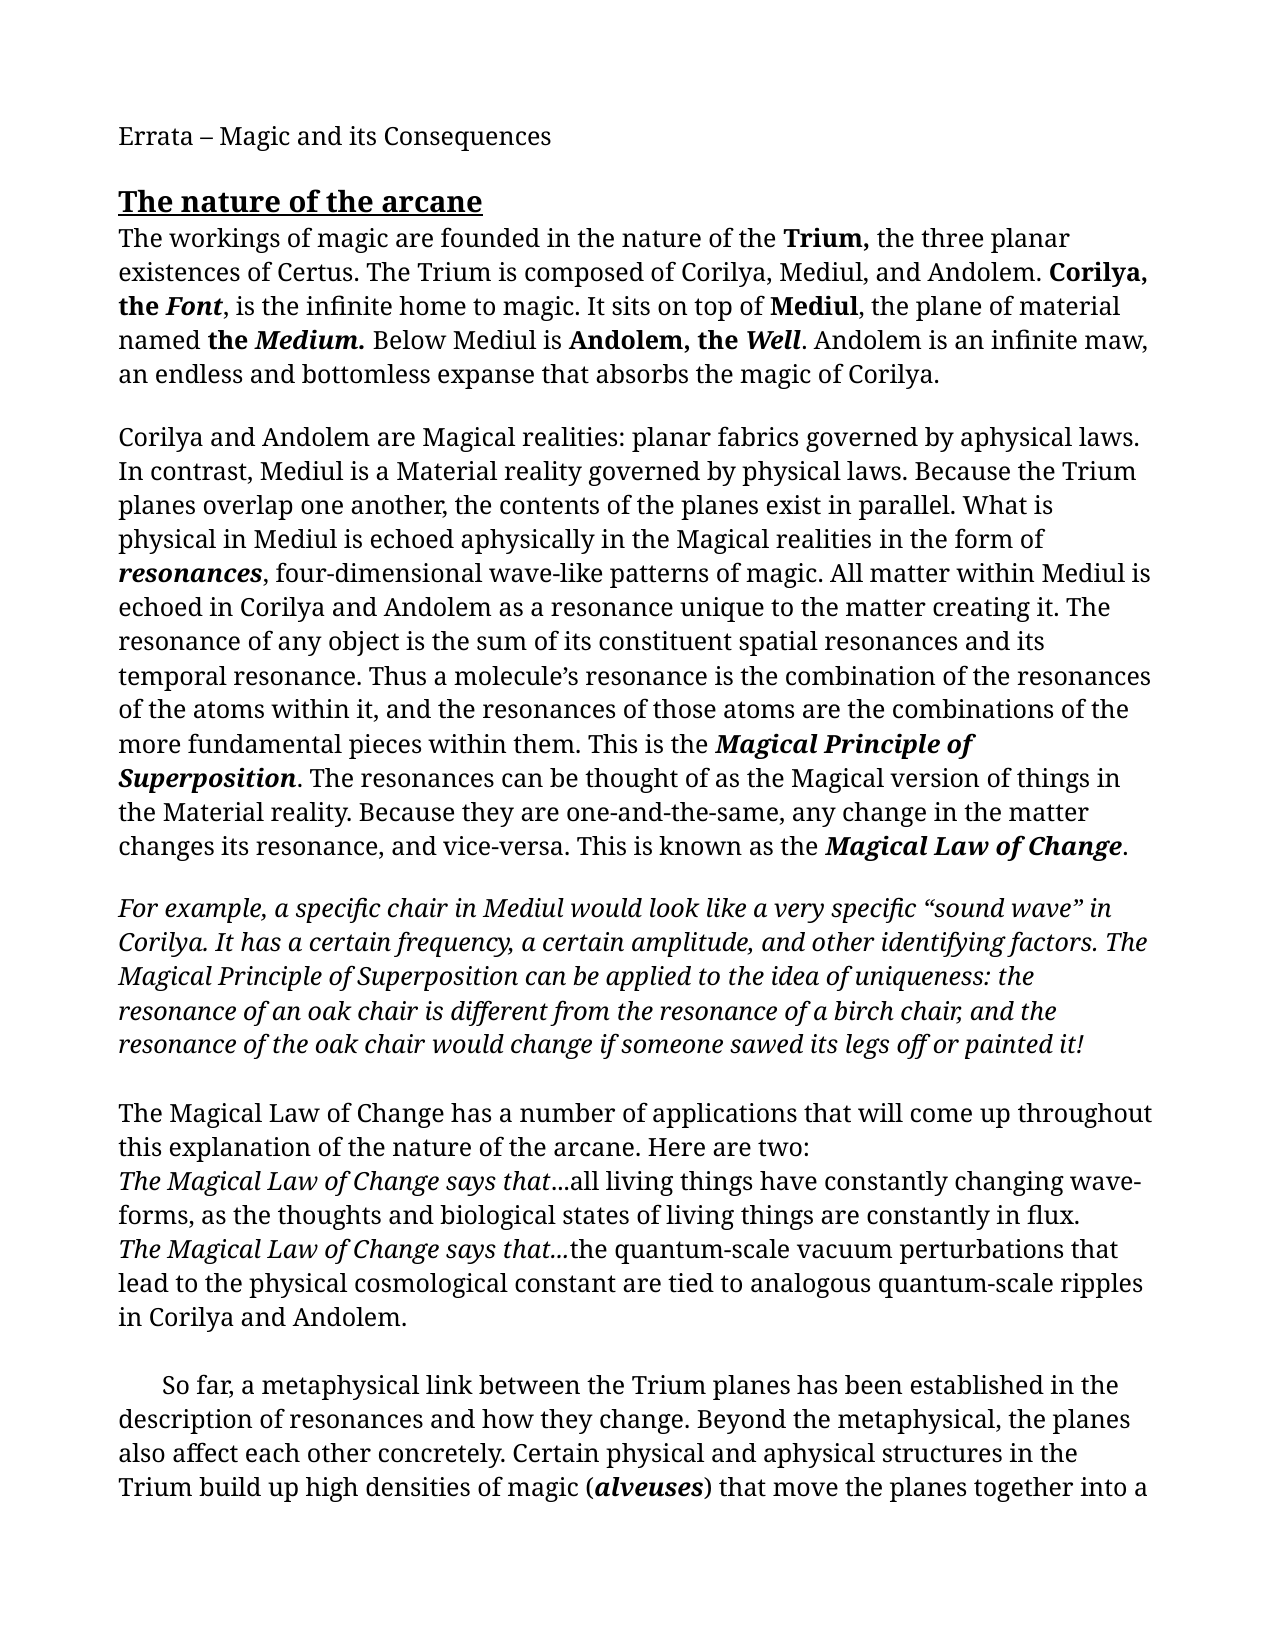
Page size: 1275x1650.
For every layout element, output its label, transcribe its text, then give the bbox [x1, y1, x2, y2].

text So far, a metaphysical link between the Trium planes has been established in the description of resonances and how they change. Beyond the metaphysical, the planes also affect each other concretely. Certain physical and aphysical structures in the Trium build up high densities of magic (alveuses) that move the planes together into a [118, 1368, 1157, 1504]
text Errata – Magic and its Consequences [118, 118, 1157, 152]
text The workings of magic are founded in the nature of the Trium, the three planar existences of Certus. The Trium is composed of Corilya, Mediul, and Andolem. Corilya, the Font, is the infinite home to magic. It sits on top of Mediul, the plane of material named the Medium. Below Mediul is Andolem, the Well. Andolem is an infinite maw, an endless and bottomless expanse that absorbs the magic of Corilya. [118, 221, 1157, 391]
text For example, a specific chair in Mediul would look like a very specific “sound wave” in Corilya. It has a certain frequency, a certain amplitude, and other identifying factors. The Magical Principle of Superposition can be applied to the idea of uniqueness: the resonance of an oak chair is different from the resonance of a birch chair, and the resonance of the oak chair would change if someone sawed its legs off or painted it! [118, 891, 1157, 1061]
text The Magical Law of Change says that...the quantum-scale vacuum perturbations that lead to the physical cosmological constant are tied to analogous quantum-scale ripples in Corilya and Andolem. [118, 1232, 1157, 1334]
text The nature of the arcane [118, 181, 1157, 221]
text The Magical Law of Change has a number of applications that will come up throughout this explanation of the nature of the arcane. Here are two: [118, 1095, 1157, 1163]
text The Magical Law of Change says that...all living things have constantly changing wave-forms, as the thoughts and biological states of living things are constantly in flux. [118, 1163, 1157, 1232]
text Corilya and Andolem are Magical realities: planar fabrics governed by aphysical laws. In contrast, Mediul is a Material reality governed by physical laws. Because the Trium planes overlap one another, the contents of the planes exist in parallel. What is physical in Mediul is echoed aphysically in the Magical realities in the form of resonances, four-dimensional wave-like patterns of magic. All matter within Mediul is echoed in Corilya and Andolem as a resonance unique to the matter creating it. The resonance of any object is the sum of its constituent spatial resonances and its temporal resonance. Thus a molecule’s resonance is the combination of the resonances of the atoms within it, and the resonances of those atoms are the combinations of the more fundamental pieces within them. This is the Magical Principle of Superposition. The resonances can be thought of as the Magical version of things in the Material reality. Because they are one-and-the-same, any change in the matter changes its resonance, and vice-versa. This is known as the Magical Law of Change. [118, 420, 1157, 862]
